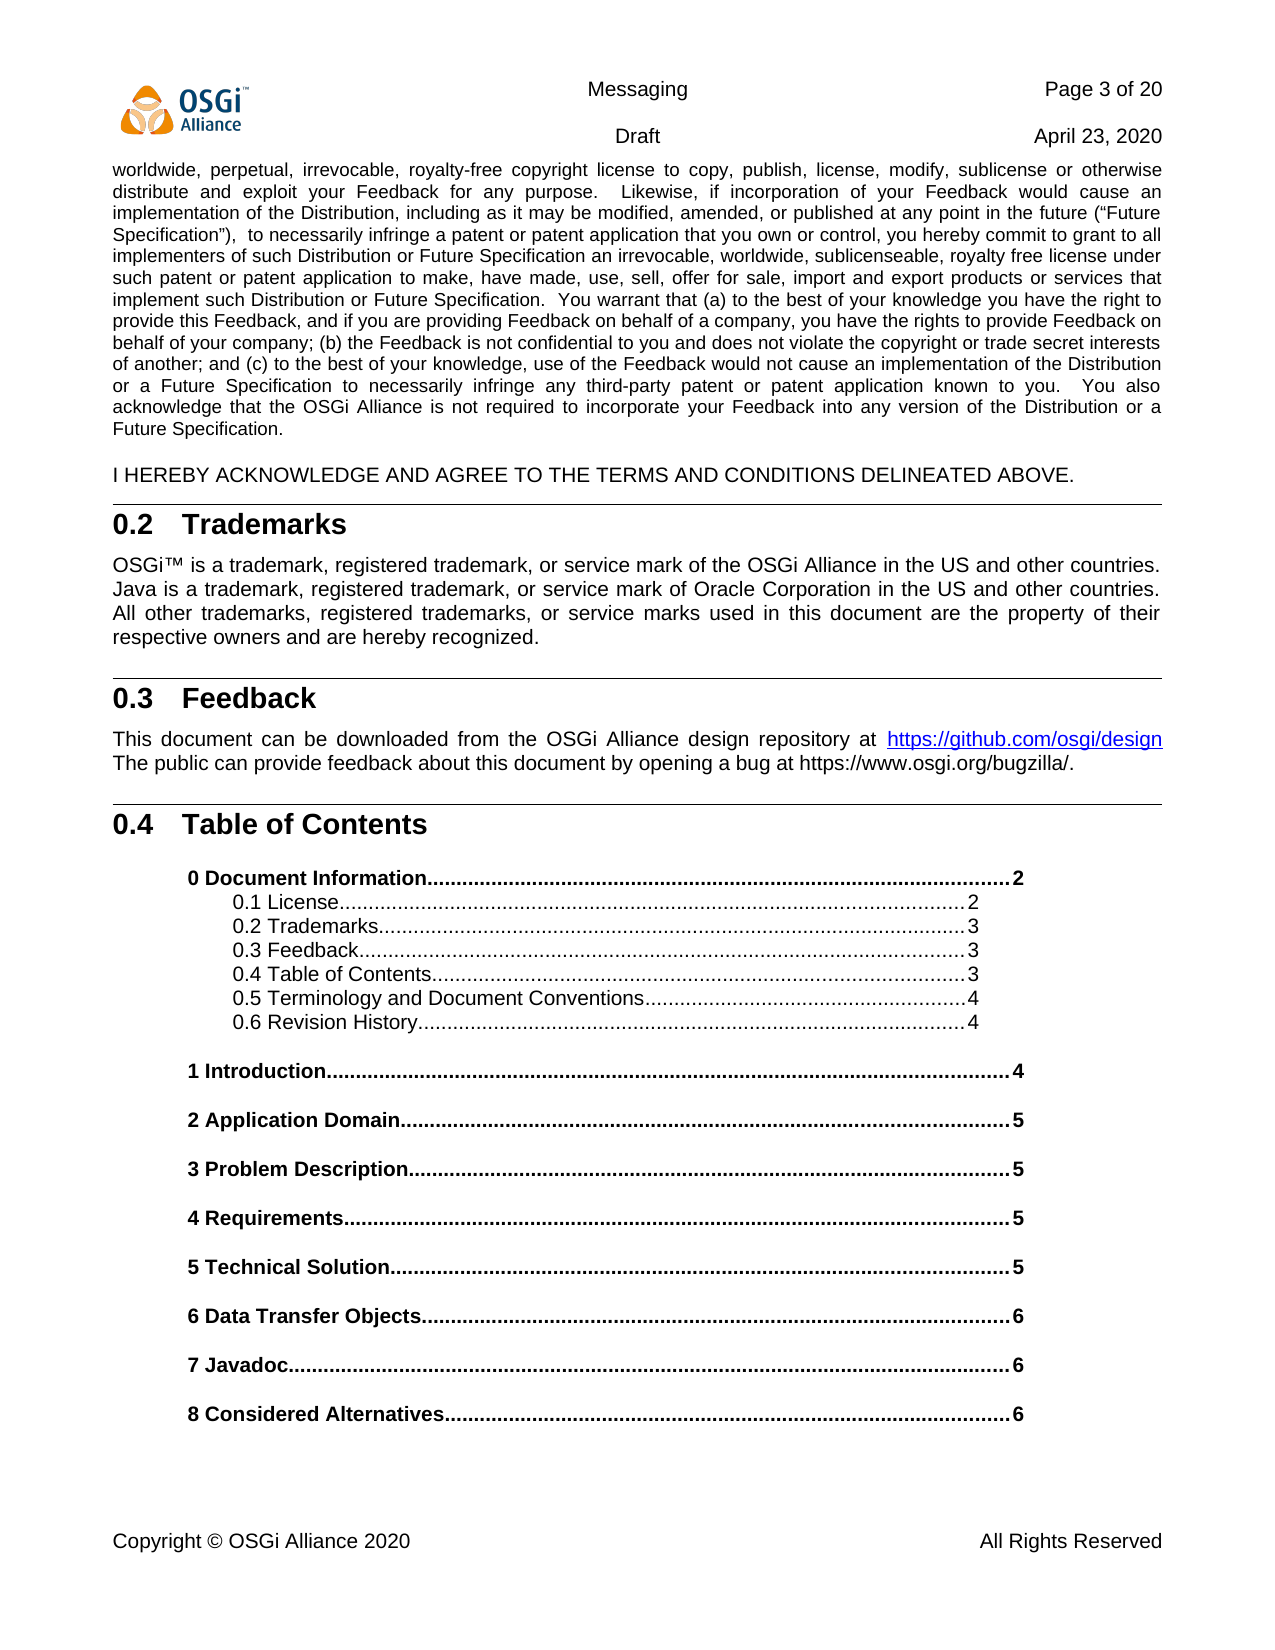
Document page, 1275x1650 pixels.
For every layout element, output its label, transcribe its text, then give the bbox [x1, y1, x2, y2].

text 1 Introduction 4 [187, 1059, 1162, 1083]
text OSGi™ is a trademark, registered trademark, or service mark of the OSGi Alliance in the US and other countries. Java is a trademark, registered trademark, or service mark of Oracle Corporation in the US and other countries. All other trademarks, registered trademarks, or service marks used in this document are the property of their respective owners and are hereby recognized. [112, 553, 1162, 649]
text 0 Document Information 2 [187, 866, 1162, 890]
subtitle Table of Contents [112, 805, 1162, 841]
text 0.4 Table of Contents 3 [232, 962, 1162, 986]
subtitle Trademarks [112, 505, 1162, 541]
text 3 Problem Description 5 [187, 1157, 1162, 1181]
subtitle Feedback [112, 679, 1162, 715]
text I HEREBY ACKNOWLEDGE AND AGREE TO THE TERMS AND CONDITIONS DELINEATED ABOVE. [112, 463, 1162, 487]
text 0.6 Revision History 4 [232, 1010, 1162, 1034]
text 0.1 License 2 [232, 890, 1162, 914]
text 8 Considered Alternatives 6 [187, 1401, 1162, 1425]
text 0.2 Trademarks 3 [232, 914, 1162, 938]
text 0.5 Terminology and Document Conventions 4 [232, 986, 1162, 1010]
text 0.3 Feedback 3 [232, 938, 1162, 962]
text 7 Javadoc 6 [187, 1352, 1162, 1376]
text 4 Requirements 5 [187, 1206, 1162, 1229]
text 6 Data Transfer Objects 6 [187, 1303, 1162, 1327]
text 2 Application Domain 5 [187, 1108, 1162, 1132]
text 5 Technical Solution 5 [187, 1254, 1162, 1278]
text worldwide, perpetual, irrevocable, royalty-free copyright license to copy, publish, license, modify, sublicense or otherwise distribute and exploit your Feedback for any purpose. Likewise, if incorporation of your Feedback would cause an implementation of the Distribution, including as it may be modified, amended, or published at any point in the future (“Future Specification”), to necessarily infringe a patent or patent application that you own or control, you hereby commit to grant to all implementers of such Distribution or Future Specification an irrevocable, worldwide, sublicenseable, royalty free license under such patent or patent application to make, have made, use, sell, offer for sale, import and export products or services that implement such Distribution or Future Specification. You warrant that (a) to the best of your knowledge you have the right to provide this Feedback, and if you are providing Feedback on behalf of a company, you have the rights to provide Feedback on behalf of your company; (b) the Feedback is not confidential to you and does not violate the copyright or trade secret interests of another; and (c) to the best of your knowledge, use of the Feedback would not cause an implementation of the Distribution or a Future Specification to necessarily infringe any third-party patent or patent application known to you. You also acknowledge that the OSGi Alliance is not required to incorporate your Feedback into any version of the Distribution or a Future Specification. [112, 159, 1162, 439]
text This document can be downloaded from the OSGi Alliance design repository at https://github.com/osgi/design The public can provide feedback about this document by opening a bug at https://www.osgi.org/bugzilla/. [112, 727, 1162, 775]
picture [113, 78, 257, 142]
